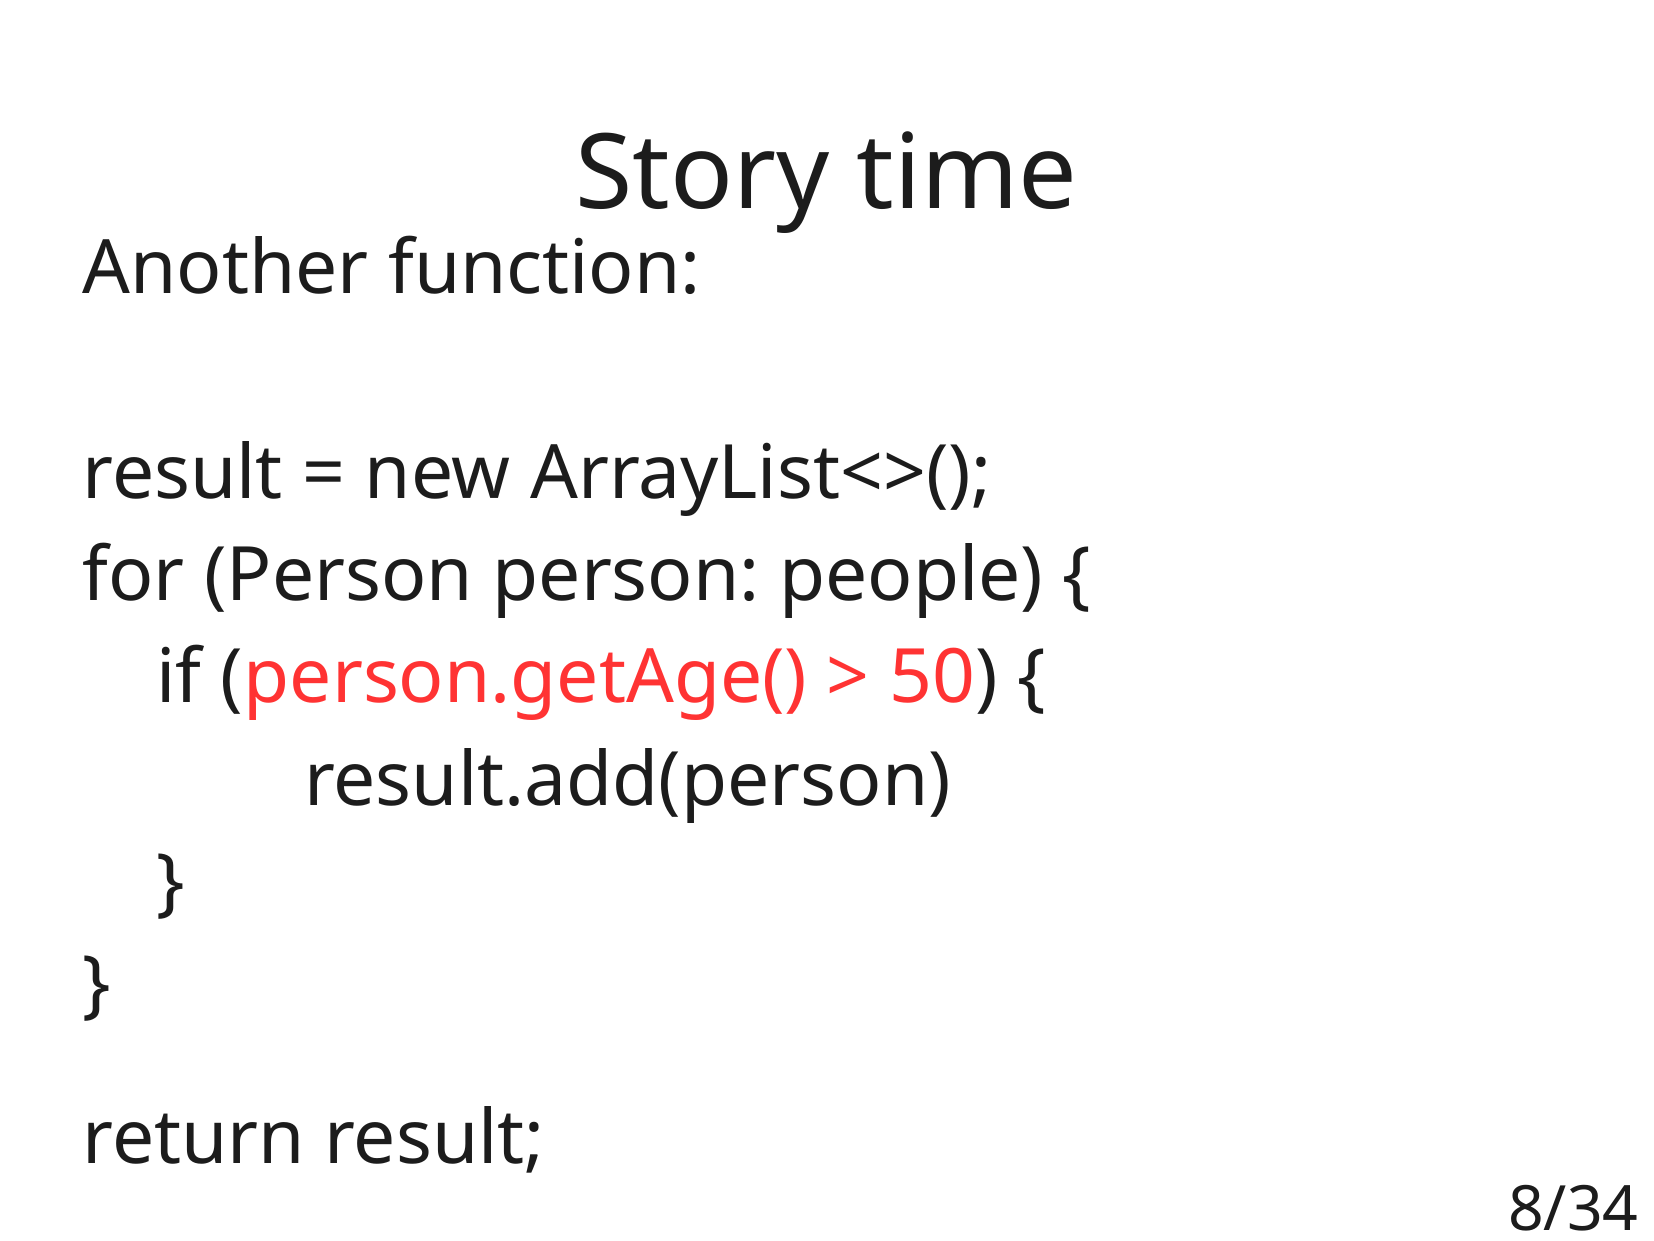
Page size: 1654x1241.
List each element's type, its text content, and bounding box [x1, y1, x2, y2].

title Story time [82, 64, 1571, 263]
text_box <numer>/34 [1071, 1155, 1654, 1241]
subtitle Another function: result = new ArrayList<>(); for (Person person: people) { if (person.getAge() > 50) { result.add(person) } } return result; [82, 263, 1571, 1136]
